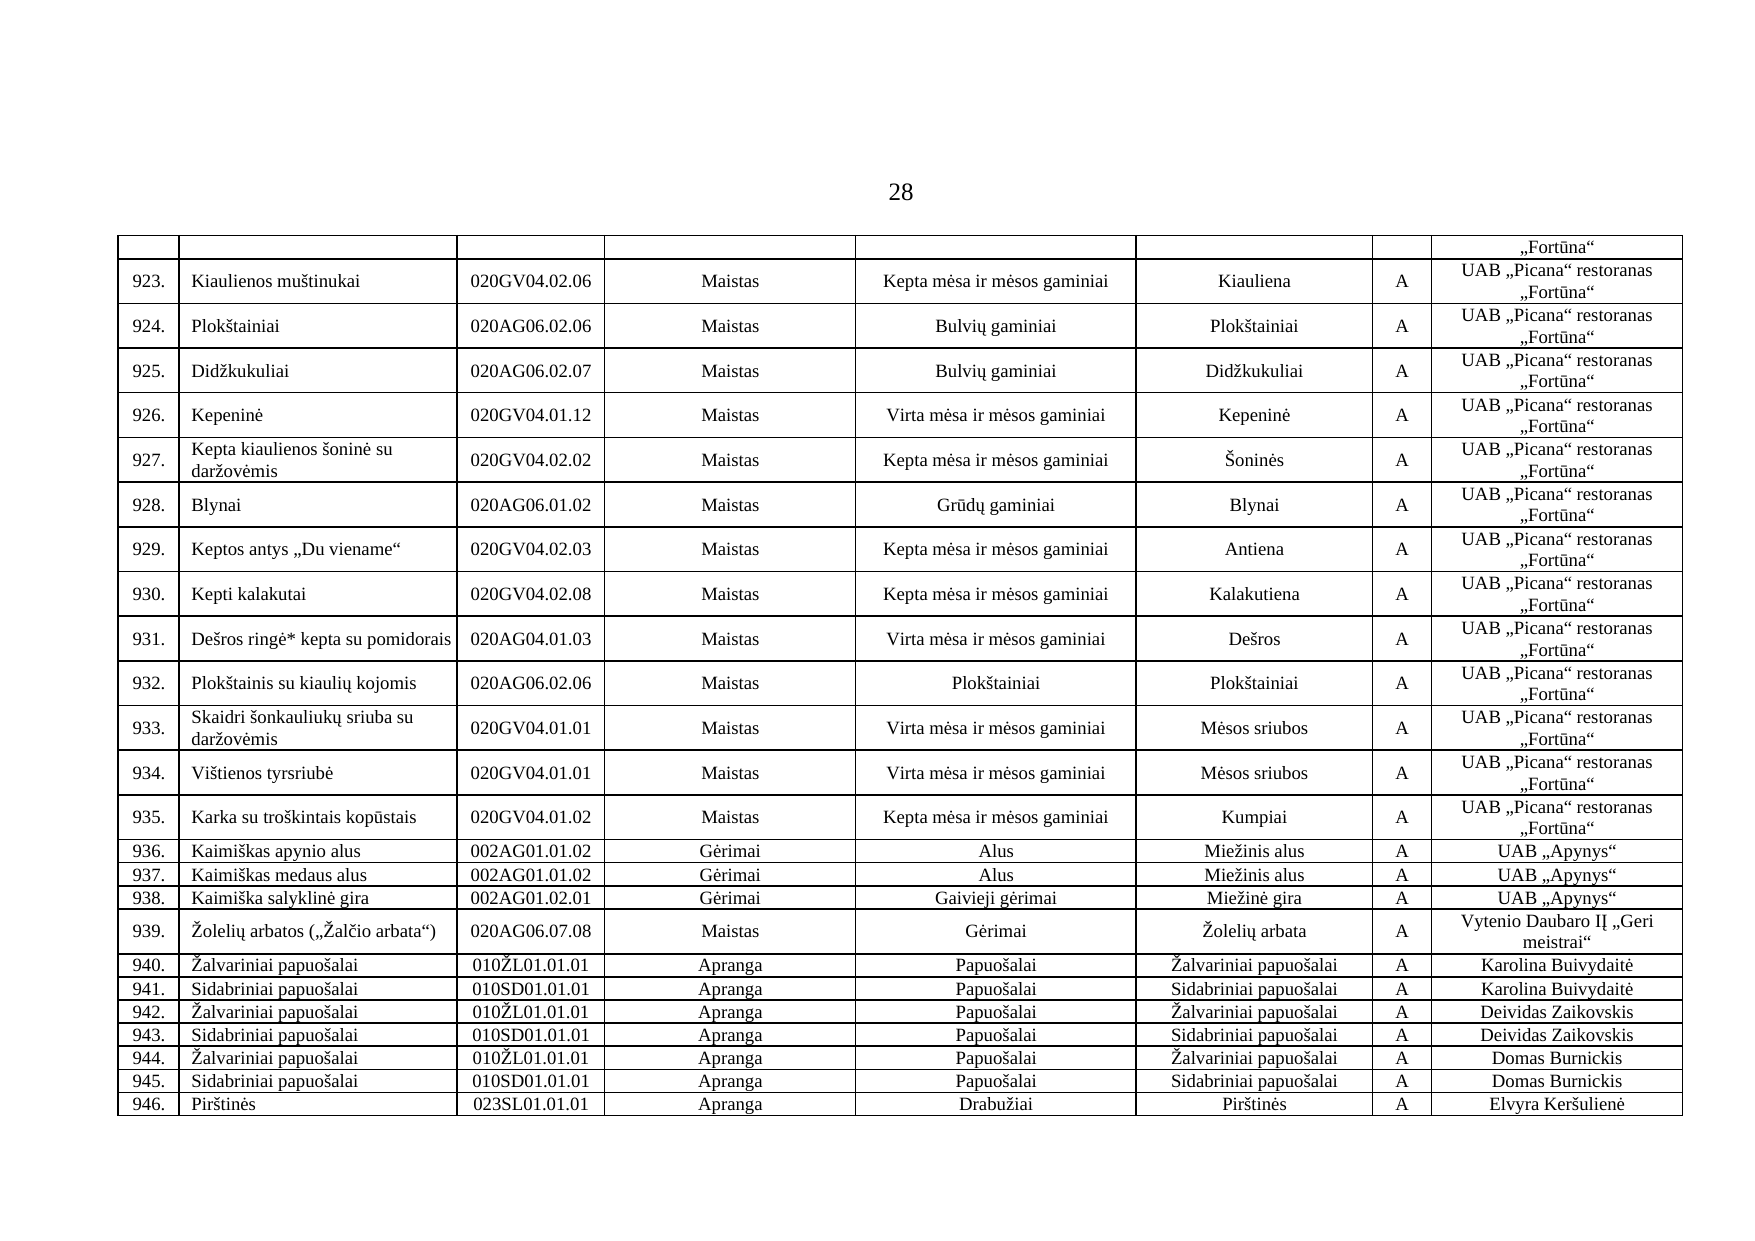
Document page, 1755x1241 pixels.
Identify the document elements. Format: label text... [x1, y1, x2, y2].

table_cell 933. [119, 706, 178, 749]
table_cell A [1373, 887, 1431, 908]
table_cell Karka su troškintais kopūstais [180, 796, 456, 839]
table_cell Virta mėsa ir mėsos gaminiai [856, 751, 1135, 794]
table_cell Žalvariniai papuošalai [180, 1001, 456, 1022]
table_cell 946. [119, 1093, 178, 1115]
table_cell [119, 236, 178, 258]
table_cell Maistas [605, 393, 855, 437]
table_cell UAB „Picana“ restoranas „Fortūna“ [1432, 528, 1682, 571]
table_cell 010ŽL01.01.01 [458, 955, 604, 976]
table_cell 020AG06.02.06 [458, 662, 604, 705]
table_cell UAB „Picana“ restoranas „Fortūna“ [1432, 617, 1682, 660]
table_cell [605, 236, 855, 258]
table_cell Kepeninė [180, 393, 456, 437]
table_cell UAB „Picana“ restoranas „Fortūna“ [1432, 304, 1682, 347]
table_cell Gėrimai [605, 840, 855, 862]
table_cell Alus [856, 840, 1135, 862]
table_cell Elvyra Keršulienė [1432, 1093, 1682, 1115]
table_cell Miežinis alus [1137, 840, 1372, 862]
table_cell Gėrimai [856, 910, 1135, 953]
table_cell 923. [119, 260, 178, 302]
table_cell UAB „Picana“ restoranas „Fortūna“ [1432, 438, 1682, 481]
table_cell Deividas Zaikovskis [1432, 1024, 1682, 1045]
table_cell Pirštinės [1137, 1093, 1372, 1115]
table_cell 020AG06.01.02 [458, 483, 604, 526]
table_cell 010SD01.01.01 [458, 978, 604, 999]
table_cell [180, 236, 456, 258]
table_cell 936. [119, 840, 178, 862]
table_cell Papuošalai [856, 1001, 1135, 1022]
table_cell A [1373, 393, 1431, 437]
table_cell Plokštainiai [1137, 304, 1372, 347]
table_cell Mėsos sriubos [1137, 751, 1372, 794]
table_cell UAB „Picana“ restoranas „Fortūna“ [1432, 393, 1682, 437]
table_cell Papuošalai [856, 1070, 1135, 1092]
table_cell A [1373, 1001, 1431, 1022]
table_cell [1137, 236, 1372, 258]
table_cell Plokštainis su kiaulių kojomis [180, 662, 456, 705]
table_cell 942. [119, 1001, 178, 1022]
table_cell 925. [119, 349, 178, 392]
table_cell Kaimiška salyklinė gira [180, 887, 456, 908]
table_cell A [1373, 260, 1431, 302]
table_cell 020AG04.01.03 [458, 617, 604, 660]
table_cell A [1373, 349, 1431, 392]
table_cell A [1373, 572, 1431, 615]
table_cell UAB „Picana“ restoranas „Fortūna“ [1432, 706, 1682, 749]
table_cell A [1373, 438, 1431, 481]
table_cell 020AG06.07.08 [458, 910, 604, 953]
table_cell Virta mėsa ir mėsos gaminiai [856, 393, 1135, 437]
table_cell Alus [856, 863, 1135, 885]
table_cell Plokštainiai [180, 304, 456, 347]
table_cell Didžkukuliai [1137, 349, 1372, 392]
table_cell Sidabriniai papuošalai [180, 1024, 456, 1045]
table_cell Žalvariniai papuošalai [180, 1047, 456, 1068]
table_cell Virta mėsa ir mėsos gaminiai [856, 706, 1135, 749]
table_cell Sidabriniai papuošalai [1137, 1070, 1372, 1092]
table_cell A [1373, 1070, 1431, 1092]
table_cell Apranga [605, 1047, 855, 1068]
table_cell 002AG01.01.02 [458, 840, 604, 862]
table_cell 020AG06.02.07 [458, 349, 604, 392]
table_cell 931. [119, 617, 178, 660]
table_cell A [1373, 955, 1431, 976]
table_cell Maistas [605, 260, 855, 302]
table_cell Kepta mėsa ir mėsos gaminiai [856, 796, 1135, 839]
table_cell A [1373, 304, 1431, 347]
table_cell [1373, 236, 1431, 258]
table_cell Maistas [605, 706, 855, 749]
table_cell Virta mėsa ir mėsos gaminiai [856, 617, 1135, 660]
table_cell Miežinis alus [1137, 863, 1372, 885]
table_cell Bulvių gaminiai [856, 304, 1135, 347]
table_cell Žalvariniai papuošalai [180, 955, 456, 976]
table_cell 020AG06.02.06 [458, 304, 604, 347]
table_cell 010SD01.01.01 [458, 1070, 604, 1092]
table_cell 938. [119, 887, 178, 908]
table_cell UAB „Apynys“ [1432, 840, 1682, 862]
table_cell 020GV04.01.01 [458, 706, 604, 749]
table_cell Kepta mėsa ir mėsos gaminiai [856, 528, 1135, 571]
table_cell Drabužiai [856, 1093, 1135, 1115]
table_cell Kiauliena [1137, 260, 1372, 302]
table_cell Domas Burnickis [1432, 1070, 1682, 1092]
table_cell Maistas [605, 617, 855, 660]
table_cell „Fortūna“ [1432, 236, 1682, 258]
table_cell A [1373, 840, 1431, 862]
table_cell 023SL01.01.01 [458, 1093, 604, 1115]
table_cell 010SD01.01.01 [458, 1024, 604, 1045]
table_cell A [1373, 706, 1431, 749]
table_cell Antiena [1137, 528, 1372, 571]
table_cell Kiaulienos muštinukai [180, 260, 456, 302]
table_cell 926. [119, 393, 178, 437]
table_cell A [1373, 1047, 1431, 1068]
table_cell Kepti kalakutai [180, 572, 456, 615]
table_cell Apranga [605, 1001, 855, 1022]
table_cell Gėrimai [605, 887, 855, 908]
table_cell Maistas [605, 349, 855, 392]
table_cell Plokštainiai [856, 662, 1135, 705]
table_cell A [1373, 1024, 1431, 1045]
table_cell Blynai [180, 483, 456, 526]
table_cell 020GV04.02.02 [458, 438, 604, 481]
table_cell 930. [119, 572, 178, 615]
table_cell UAB „Picana“ restoranas „Fortūna“ [1432, 662, 1682, 705]
table_cell Žolelių arbata [1137, 910, 1372, 953]
table_cell UAB „Picana“ restoranas „Fortūna“ [1432, 349, 1682, 392]
table_cell Didžkukuliai [180, 349, 456, 392]
table_cell Miežinė gira [1137, 887, 1372, 908]
table_cell Apranga [605, 955, 855, 976]
table_cell 937. [119, 863, 178, 885]
table_cell Papuošalai [856, 978, 1135, 999]
table_cell Kepta mėsa ir mėsos gaminiai [856, 572, 1135, 615]
table_cell UAB „Picana“ restoranas „Fortūna“ [1432, 260, 1682, 302]
table_cell Dešros ringė* kepta su pomidorais [180, 617, 456, 660]
table_cell A [1373, 483, 1431, 526]
table_cell A [1373, 978, 1431, 999]
table_cell Gėrimai [605, 863, 855, 885]
table_cell 020GV04.02.06 [458, 260, 604, 302]
table_cell Kaimiškas apynio alus [180, 840, 456, 862]
table_cell Šoninės [1137, 438, 1372, 481]
table_cell Sidabriniai papuošalai [180, 978, 456, 999]
table_cell Kepta kiaulienos šoninė su daržovėmis [180, 438, 456, 481]
table_cell A [1373, 751, 1431, 794]
table_cell Bulvių gaminiai [856, 349, 1135, 392]
table_cell A [1373, 910, 1431, 953]
table_cell A [1373, 1093, 1431, 1115]
table_cell Papuošalai [856, 1047, 1135, 1068]
table_cell 020GV04.02.08 [458, 572, 604, 615]
table_cell Maistas [605, 572, 855, 615]
table_cell Maistas [605, 751, 855, 794]
table_cell Grūdų gaminiai [856, 483, 1135, 526]
table_cell [458, 236, 604, 258]
table_cell 939. [119, 910, 178, 953]
table_cell 928. [119, 483, 178, 526]
table_cell Maistas [605, 910, 855, 953]
table_cell A [1373, 863, 1431, 885]
table_cell Deividas Zaikovskis [1432, 1001, 1682, 1022]
table_cell UAB „Picana“ restoranas „Fortūna“ [1432, 483, 1682, 526]
table_cell 010ŽL01.01.01 [458, 1001, 604, 1022]
table_cell Maistas [605, 483, 855, 526]
table_cell Žalvariniai papuošalai [1137, 1001, 1372, 1022]
table_cell UAB „Picana“ restoranas „Fortūna“ [1432, 572, 1682, 615]
table_cell Kepta mėsa ir mėsos gaminiai [856, 260, 1135, 302]
table_cell Maistas [605, 662, 855, 705]
table_cell Pirštinės [180, 1093, 456, 1115]
table_cell A [1373, 617, 1431, 660]
table_cell 020GV04.01.12 [458, 393, 604, 437]
table_cell 934. [119, 751, 178, 794]
table_cell 944. [119, 1047, 178, 1068]
table_cell Apranga [605, 978, 855, 999]
table_cell UAB „Apynys“ [1432, 887, 1682, 908]
table_cell 020GV04.01.02 [458, 796, 604, 839]
table_cell 945. [119, 1070, 178, 1092]
table_cell Žalvariniai papuošalai [1137, 1047, 1372, 1068]
table_cell A [1373, 528, 1431, 571]
table_cell [856, 236, 1135, 258]
table_cell 927. [119, 438, 178, 481]
table_cell Žalvariniai papuošalai [1137, 955, 1372, 976]
table_cell 002AG01.02.01 [458, 887, 604, 908]
table_cell Domas Burnickis [1432, 1047, 1682, 1068]
table_cell Papuošalai [856, 1024, 1135, 1045]
table_cell Sidabriniai papuošalai [1137, 1024, 1372, 1045]
table_cell Vištienos tyrsriubė [180, 751, 456, 794]
table_cell 929. [119, 528, 178, 571]
table_cell 020GV04.02.03 [458, 528, 604, 571]
table_cell Sidabriniai papuošalai [180, 1070, 456, 1092]
table_cell Gaivieji gėrimai [856, 887, 1135, 908]
table_cell Kumpiai [1137, 796, 1372, 839]
table_cell Kaimiškas medaus alus [180, 863, 456, 885]
table_cell Keptos antys „Du viename“ [180, 528, 456, 571]
table_cell Maistas [605, 528, 855, 571]
table_cell 941. [119, 978, 178, 999]
table_cell Dešros [1137, 617, 1372, 660]
table_cell Vytenio Daubaro IĮ „Geri meistrai“ [1432, 910, 1682, 953]
table_cell 010ŽL01.01.01 [458, 1047, 604, 1068]
table_cell 940. [119, 955, 178, 976]
table_cell 932. [119, 662, 178, 705]
table_cell A [1373, 796, 1431, 839]
table_cell Papuošalai [856, 955, 1135, 976]
table_cell Sidabriniai papuošalai [1137, 978, 1372, 999]
table_cell Apranga [605, 1024, 855, 1045]
table_cell UAB „Picana“ restoranas „Fortūna“ [1432, 796, 1682, 839]
table_cell Apranga [605, 1070, 855, 1092]
table_cell 924. [119, 304, 178, 347]
table_cell Kepta mėsa ir mėsos gaminiai [856, 438, 1135, 481]
table_cell Kepeninė [1137, 393, 1372, 437]
table_cell Karolina Buivydaitė [1432, 955, 1682, 976]
table_cell Blynai [1137, 483, 1372, 526]
table_cell 935. [119, 796, 178, 839]
table_cell Mėsos sriubos [1137, 706, 1372, 749]
table_cell 002AG01.01.02 [458, 863, 604, 885]
table_cell Apranga [605, 1093, 855, 1115]
table_cell Maistas [605, 304, 855, 347]
table_cell 020GV04.01.01 [458, 751, 604, 794]
table_cell Plokštainiai [1137, 662, 1372, 705]
table_cell Žolelių arbatos („Žalčio arbata“) [180, 910, 456, 953]
table_cell Maistas [605, 796, 855, 839]
table_cell Skaidri šonkauliukų sriuba su daržovėmis [180, 706, 456, 749]
table_cell 943. [119, 1024, 178, 1045]
table_cell Karolina Buivydaitė [1432, 978, 1682, 999]
table_cell UAB „Picana“ restoranas „Fortūna“ [1432, 751, 1682, 794]
table_cell Maistas [605, 438, 855, 481]
table_cell UAB „Apynys“ [1432, 863, 1682, 885]
table_cell A [1373, 662, 1431, 705]
table_cell Kalakutiena [1137, 572, 1372, 615]
